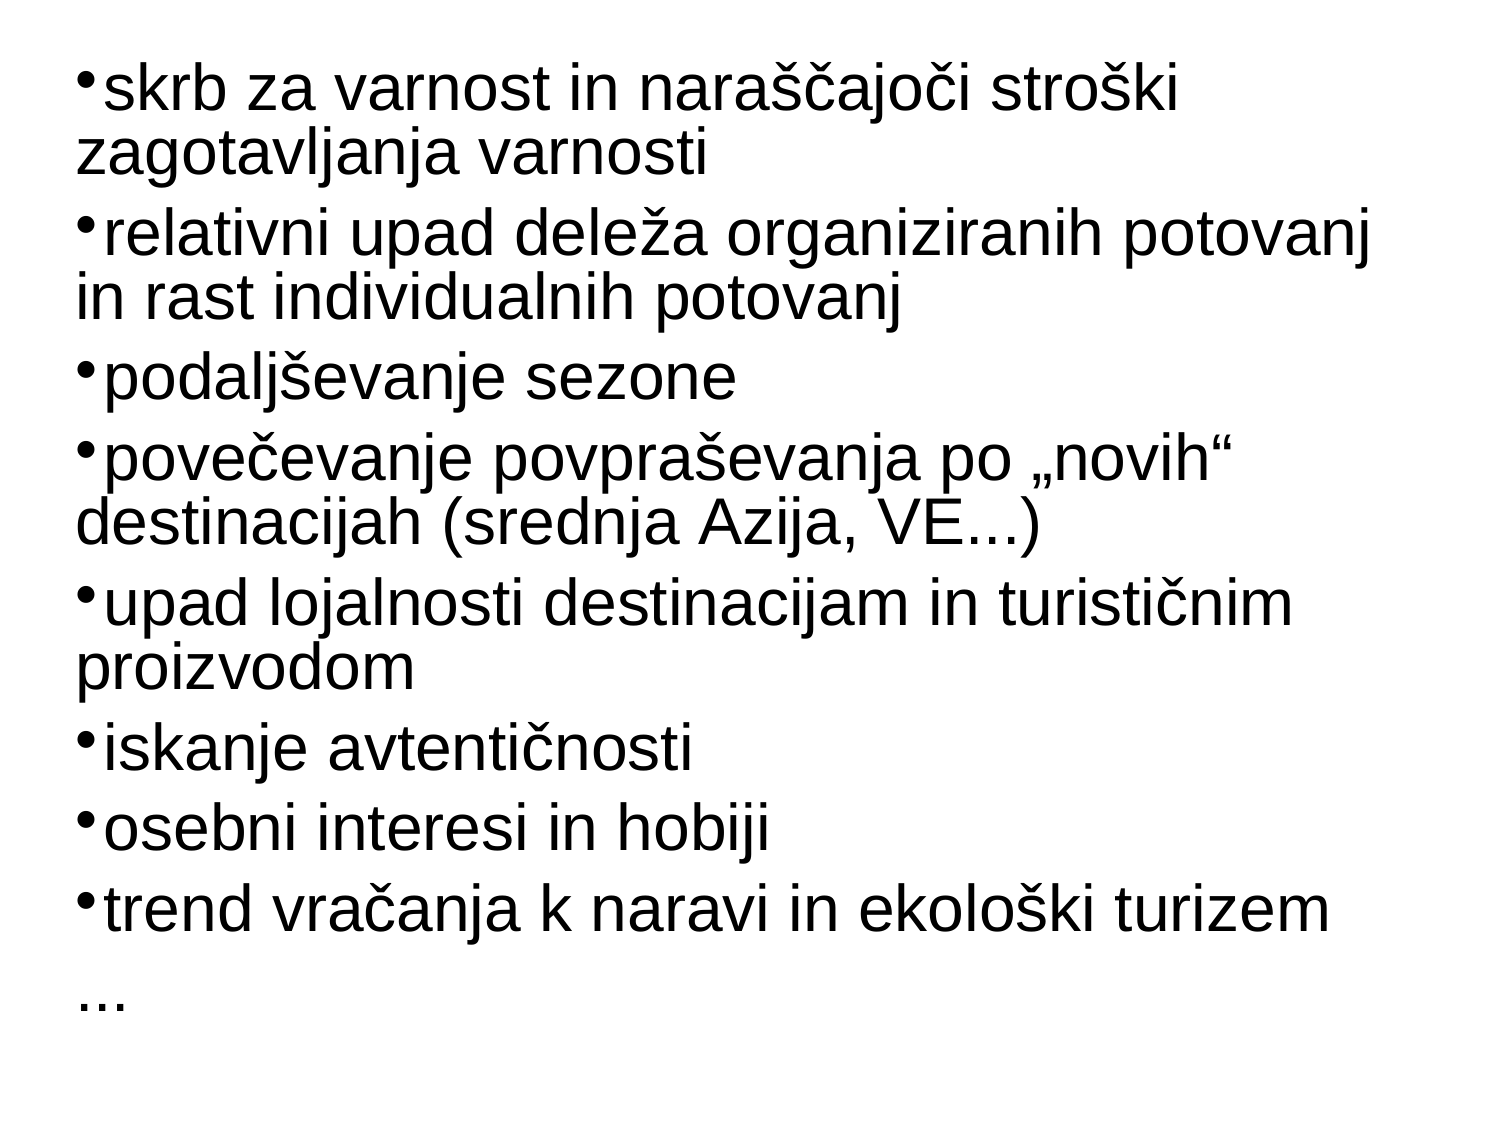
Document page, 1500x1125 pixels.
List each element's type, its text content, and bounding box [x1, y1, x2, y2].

list skrb za varnost in naraščajoči stroški zagotavljanja varnosti relativni upad deleža organiziranih potovanj in rast individualnih potovanj podaljševanje sezone povečevanje povpraševanja po „novih“ destinacijah (srednja Azija, VE...)‏ upad lojalnosti destinacijam in turističnim proizvodom iskanje avtentičnosti osebni interesi in hobiji trend vračanja k naravi in ekološki turizem ... [74, 59, 1425, 1034]
